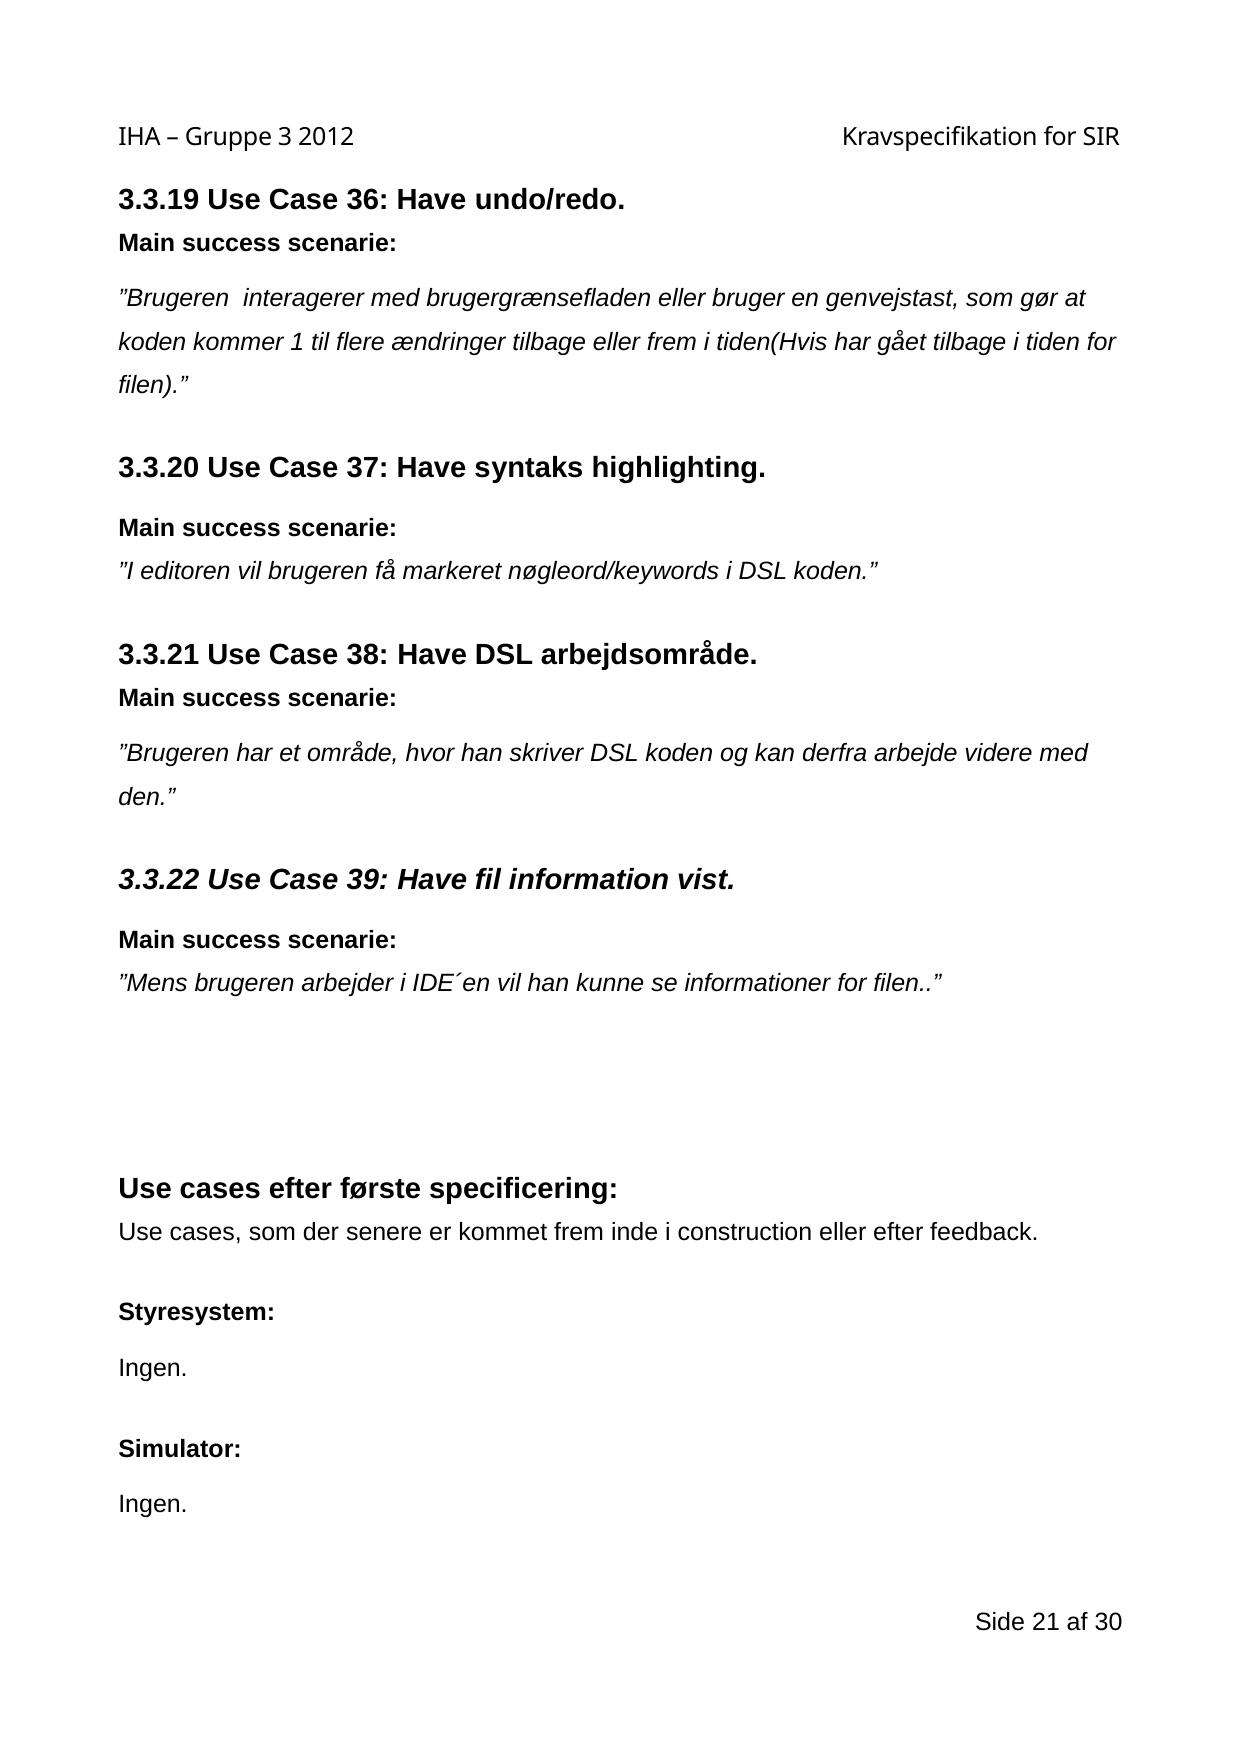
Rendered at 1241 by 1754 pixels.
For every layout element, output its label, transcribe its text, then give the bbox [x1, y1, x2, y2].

text ”Brugeren interagerer med brugergrænsefladen eller bruger en genvejstast, som gør at koden kommer 1 til flere ændringer tilbage eller frem i tiden(Hvis har gået tilbage i tiden for filen).” [118, 283, 1122, 398]
text Main success scenarie: [118, 925, 1122, 954]
text Ingen. [118, 1353, 1122, 1382]
subtitle 3.3.20 Use Case 37: Have syntaks highlighting. [118, 450, 1122, 484]
text ”Brugeren har et område, hvor han skriver DSL koden og kan derfra arbejde videre med den.” [118, 738, 1122, 810]
text Main success scenarie: [118, 228, 1122, 256]
subtitle 3.3.21 Use Case 38: Have DSL arbejdsområde. [118, 637, 1122, 670]
subtitle Simulator: [118, 1433, 1122, 1462]
text Main success scenarie: [118, 683, 1122, 712]
subtitle Use cases efter første specificering: [118, 1171, 1122, 1204]
text Main success scenarie: [118, 513, 1122, 542]
text Use cases, som der senere er kommet frem inde i construction eller efter feedback. [118, 1217, 1122, 1245]
subtitle Styresystem: [118, 1297, 1122, 1326]
text ”Mens brugeren arbejder i IDE´en vil han kunne se informationer for filen..” [118, 968, 1122, 997]
subtitle 3.3.19 Use Case 36: Have undo/redo. [118, 182, 1122, 215]
text ”I editoren vil brugeren få markeret nøgleord/keywords i DSL koden.” [118, 556, 1122, 585]
text Ingen. [118, 1489, 1122, 1518]
subtitle 3.3.22 Use Case 39: Have fil information vist. [118, 862, 1122, 896]
